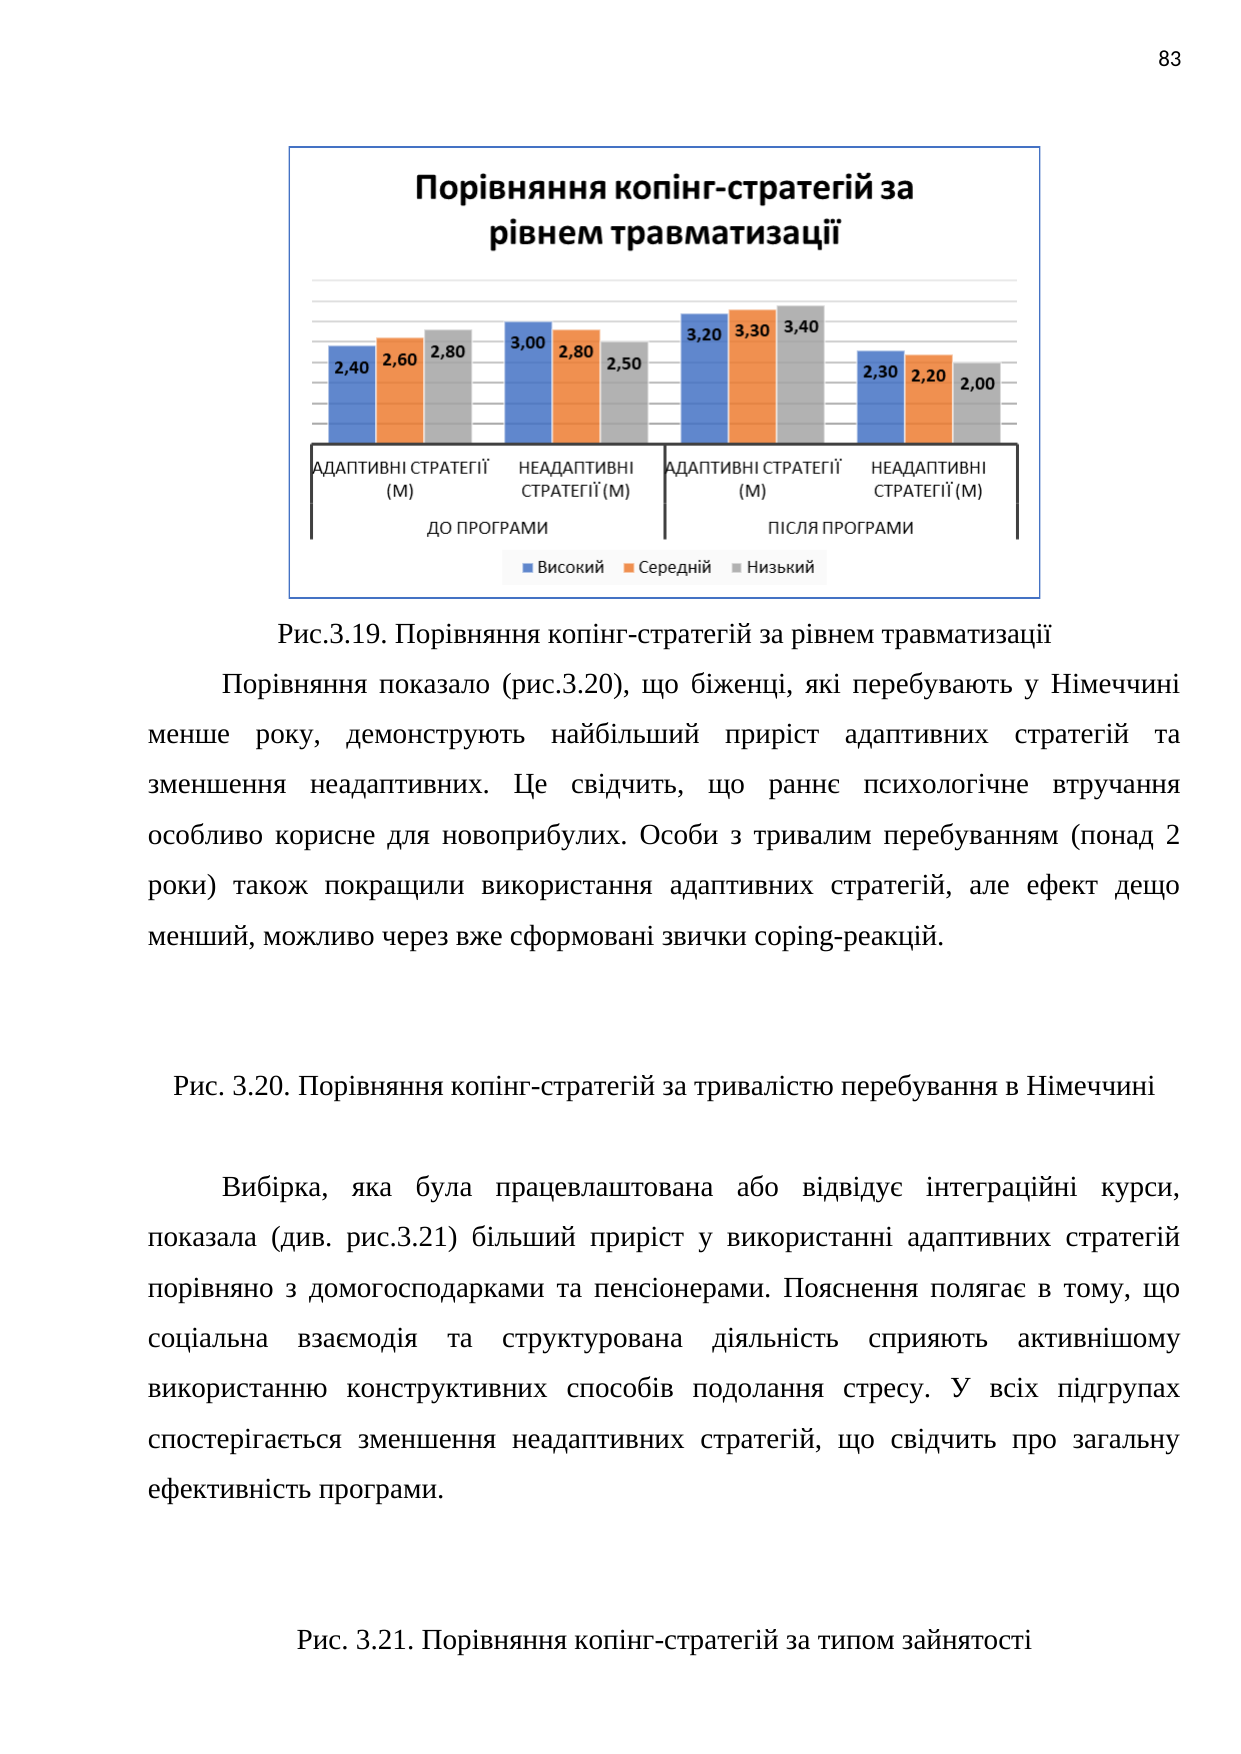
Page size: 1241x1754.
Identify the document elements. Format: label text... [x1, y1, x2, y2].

text Порівняння показало (рис.3.20), що біженці, які перебувають у Німеччині менше року, демонструють найбільший приріст адаптивних стратегій та зменшення неадаптивних. Це свідчить, що раннє психологічне втручання особливо корисне для новоприбулих. Особи з тривалим перебуванням (понад 2 роки) також покращили використання адаптивних стратегій, але ефект дещо менший, можливо через вже сформовані звички coping-реакцій. [148, 666, 1181, 951]
text Рис.3.19. Порівняння копінг-стратегій за рівнем травматизації [148, 616, 1181, 649]
text Рис. 3.20. Порівняння копінг-стратегій за тривалістю перебування в Німеччині [148, 1068, 1181, 1102]
text Вибірка, яка була працевлаштована або відвідує інтеграційні курси, показала (див. рис.3.21) більший приріст у використанні адаптивних стратегій порівняно з домогосподарками та пенсіонерами. Пояснення полягає в тому, що соціальна взаємодія та структурована діяльність сприяють активнішому використанню конструктивних способів подолання стресу. У всіх підгрупах спостерігається зменшення неадаптивних стратегій, що свідчить про загальну ефективність програми. [148, 1169, 1181, 1504]
text Рис. 3.21. Порівняння копінг-стратегій за типом зайнятості [148, 1622, 1181, 1656]
